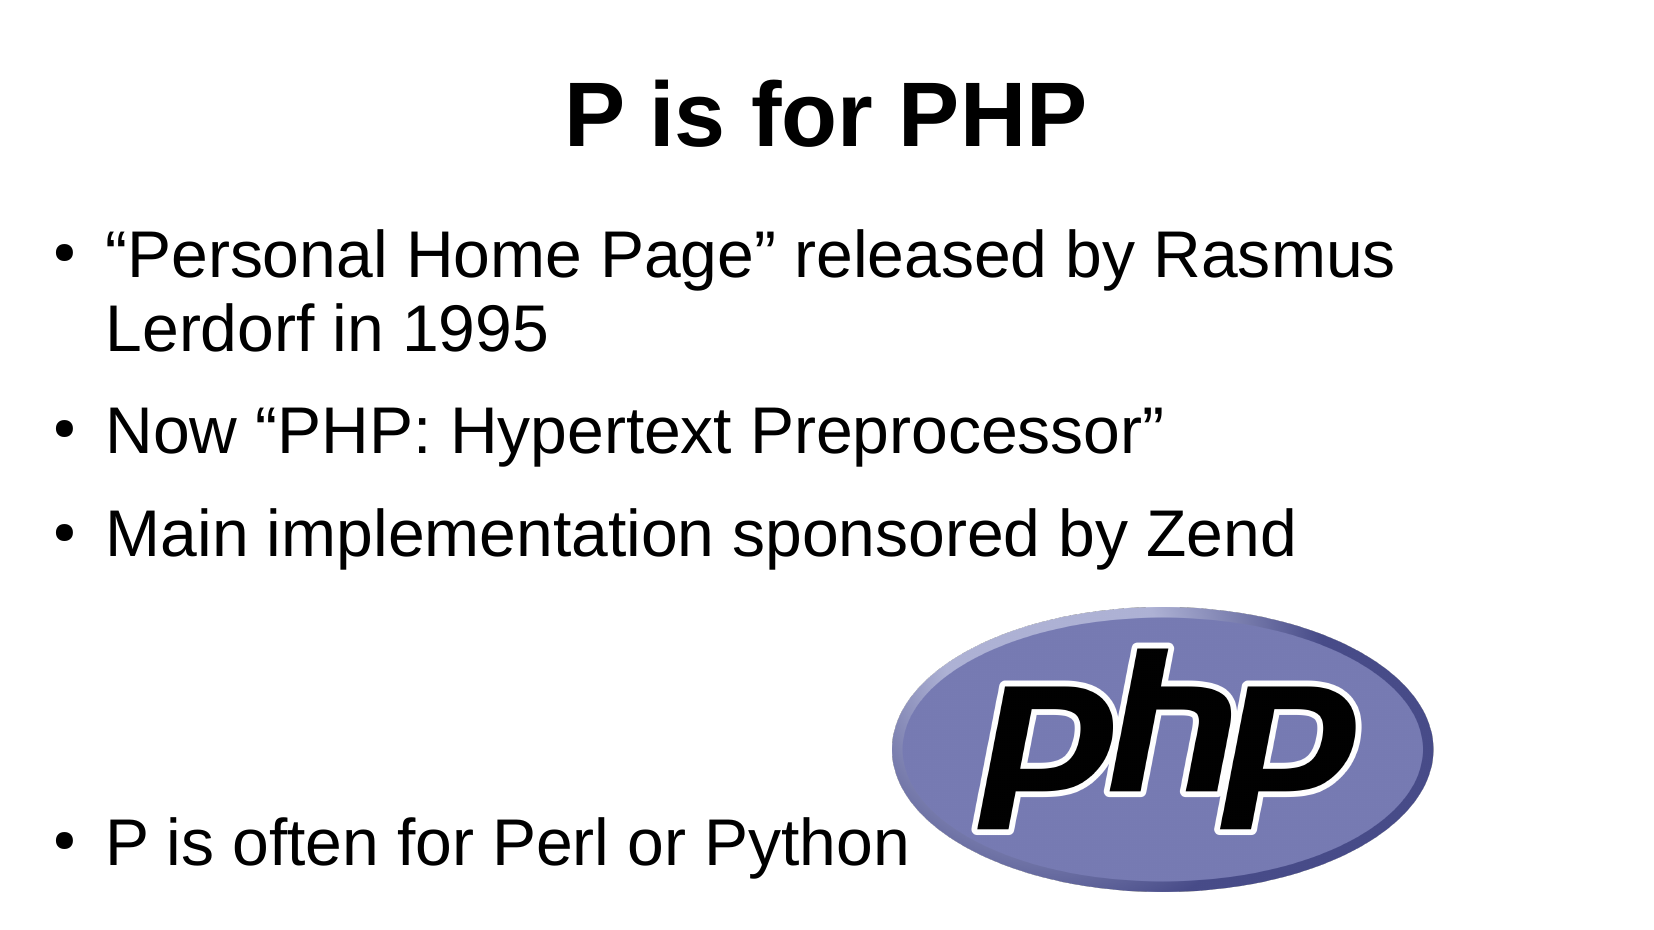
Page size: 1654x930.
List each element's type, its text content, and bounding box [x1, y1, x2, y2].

picture [884, 599, 1441, 901]
list “Personal Home Page” released by Rasmus Lerdorf in 1995 Now “PHP: Hypertext Preprocessor” Main implementation sponsored by Zend P is often for Perl or Python [35, 217, 1621, 886]
title P is for PHP [82, 37, 1571, 193]
